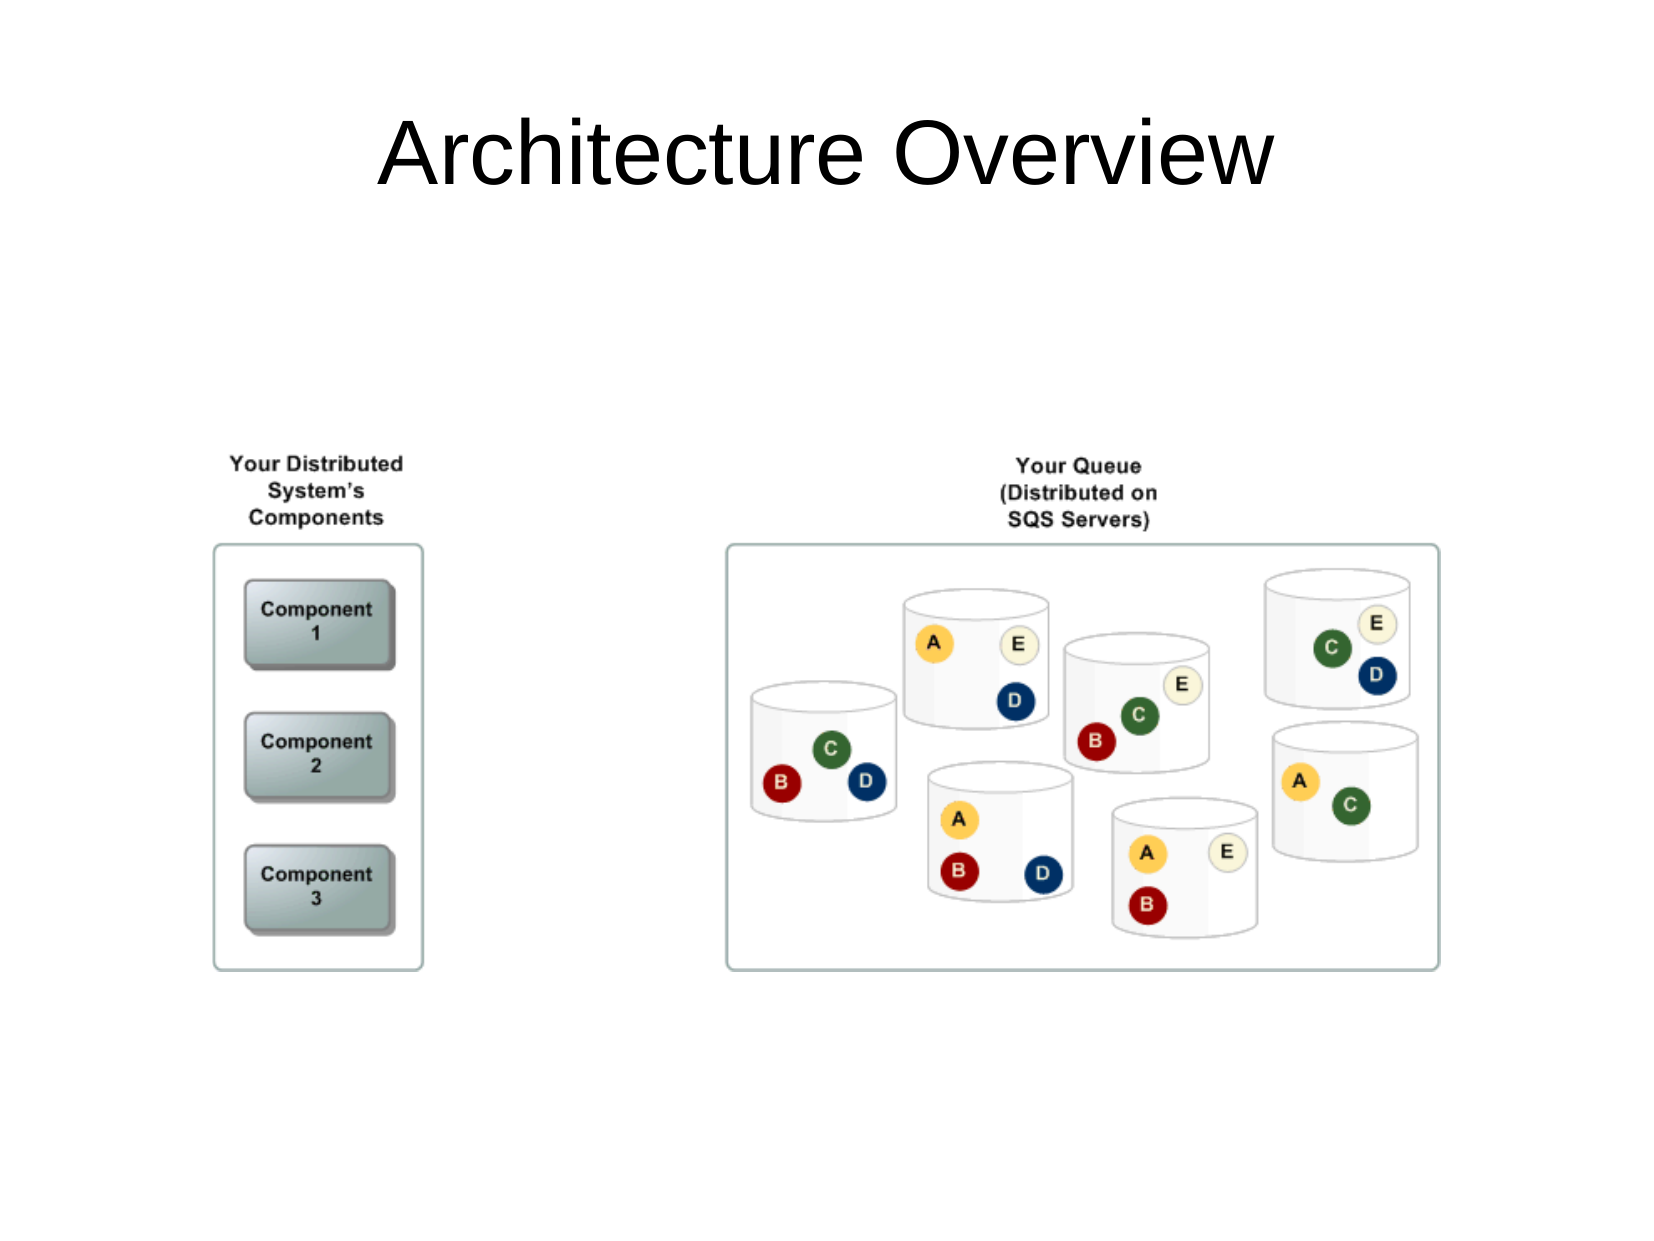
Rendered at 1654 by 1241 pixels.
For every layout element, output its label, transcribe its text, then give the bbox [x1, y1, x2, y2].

title Architecture Overview [82, 49, 1571, 257]
picture [212, 448, 1441, 972]
